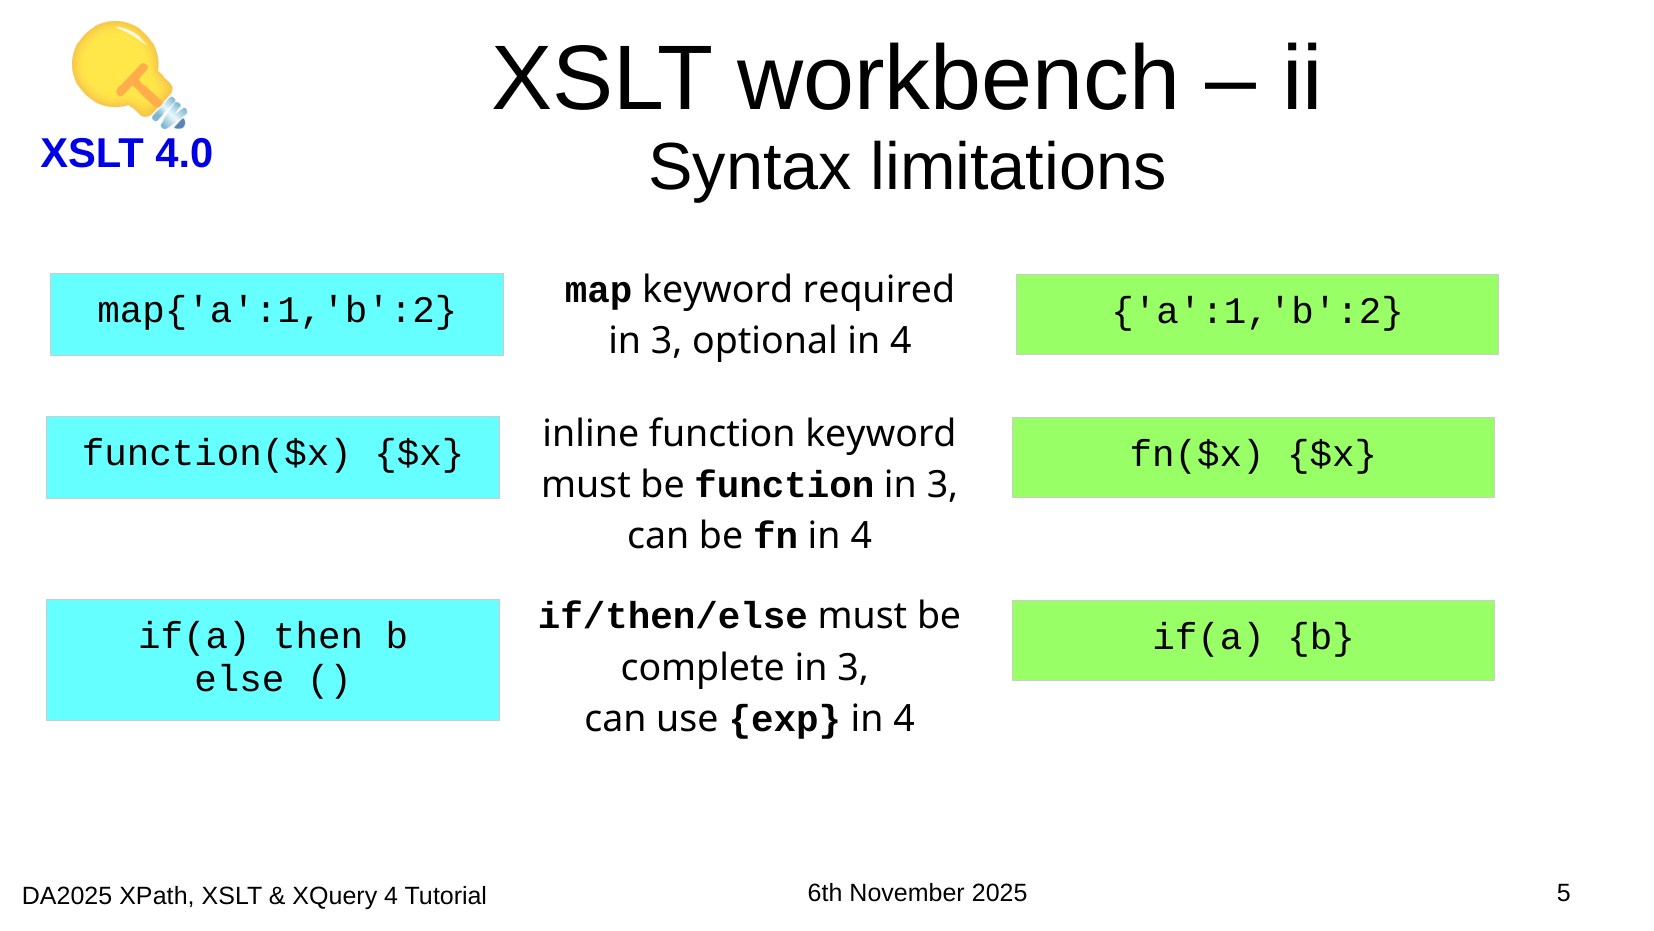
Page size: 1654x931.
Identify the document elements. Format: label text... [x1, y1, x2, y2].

text_box inline function keyword must be function in 3, can be fn in 4 [513, 406, 986, 569]
text_box if(a) {b} [1012, 600, 1495, 681]
text_box function($x) {$x} [46, 416, 500, 499]
text_box if/then/else must be complete in 3, can use {exp} in 4 [513, 589, 986, 753]
picture [72, 21, 187, 129]
text_box fn($x) {$x} [1012, 417, 1495, 498]
text_box map{'a':1,'b':2} [50, 273, 504, 356]
text_box if(a) then b else () [46, 599, 500, 721]
text_box {'a':1,'b':2} [1016, 274, 1499, 355]
text_box map keyword required in 3, optional in 4 [553, 262, 967, 366]
title XSLT workbench – ii Syntax limitations [244, 26, 1571, 204]
